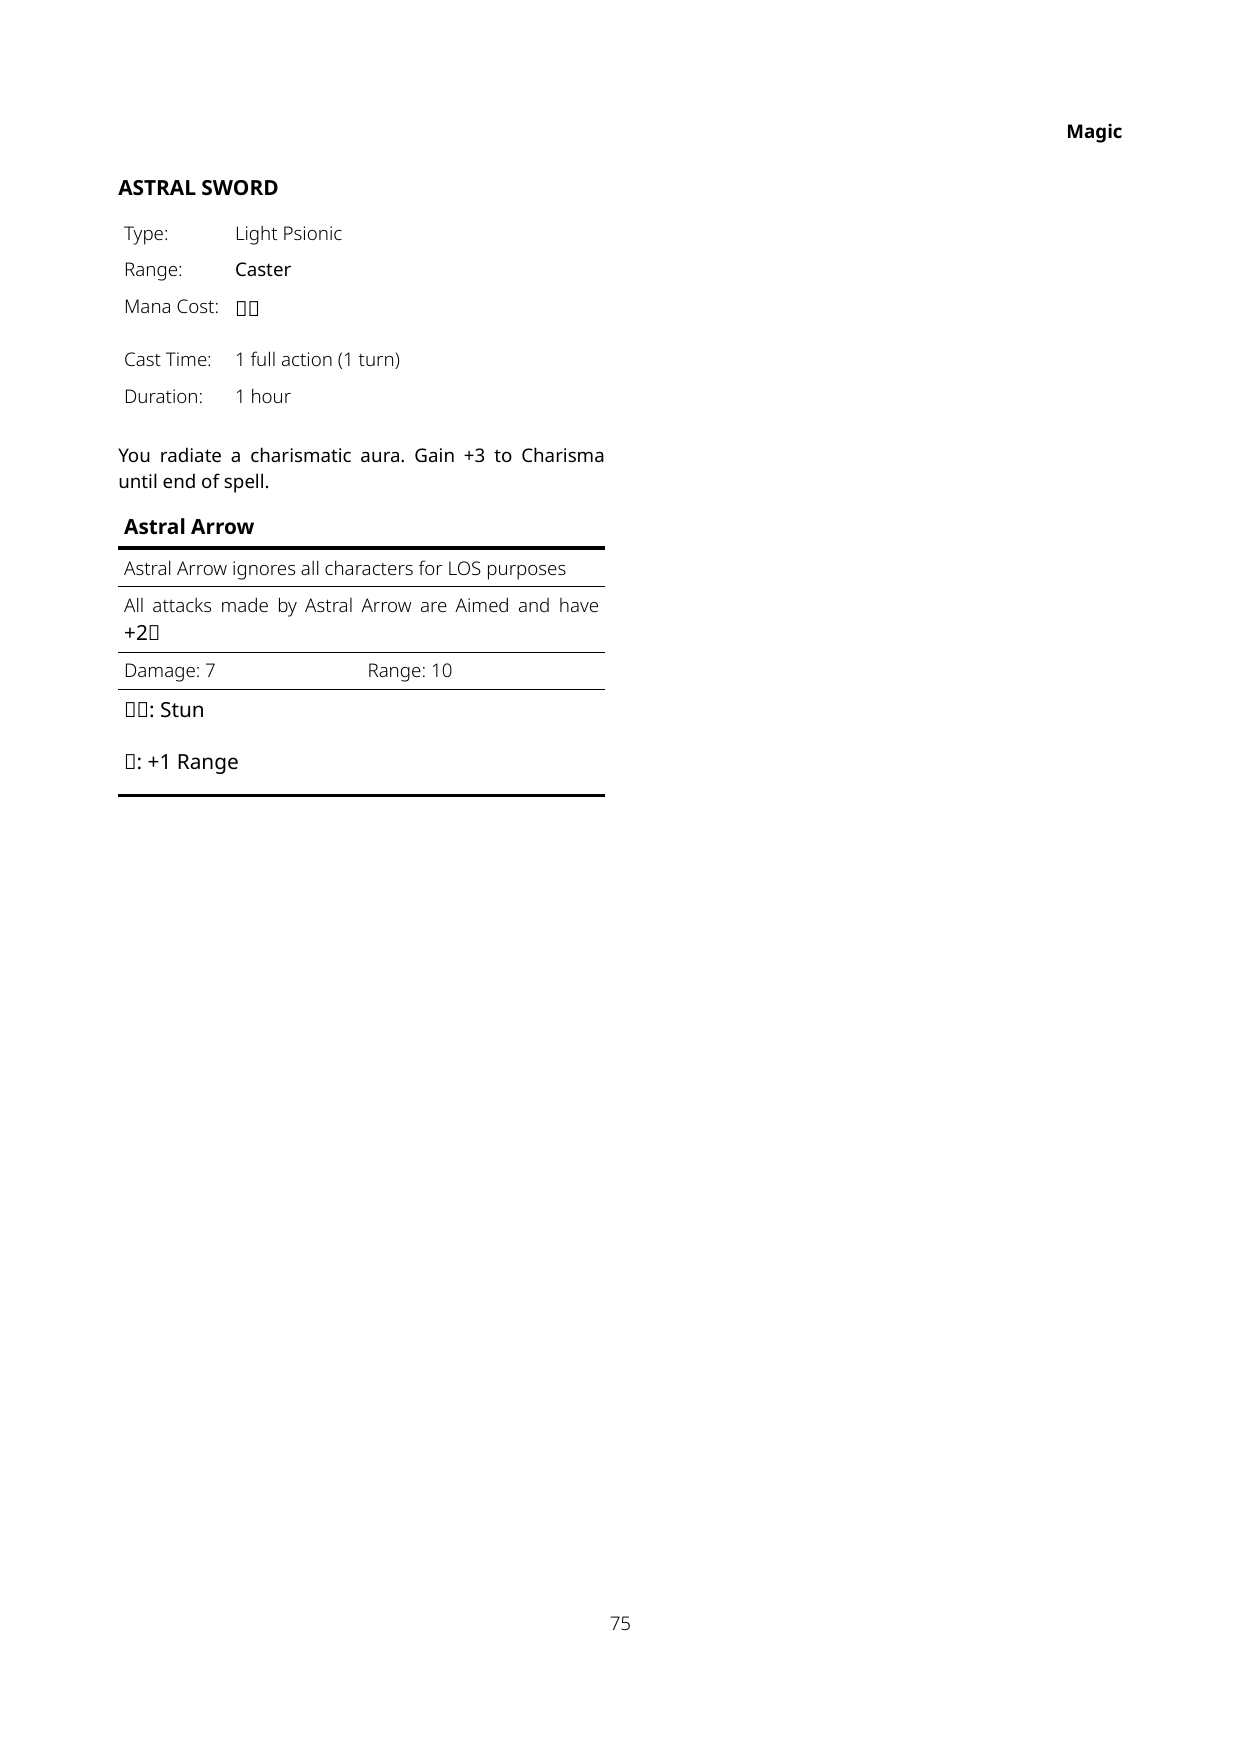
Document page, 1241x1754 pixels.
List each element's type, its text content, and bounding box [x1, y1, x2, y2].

text You radiate a charismatic aura. Gain +3 to Charisma until end of spell. [118, 414, 605, 494]
table_cell Astral Arrow ignores all characters for LOS purposes [118, 550, 605, 586]
table_cell Range: 10 [362, 653, 605, 689]
table_header Light Psionic [229, 214, 606, 251]
table_cell Duration: [118, 378, 229, 414]
table_header Type: [118, 214, 229, 251]
table_cell : +1 Range [118, 742, 605, 794]
table_cell All attacks made by Astral Arrow are Aimed and have +2 [118, 587, 605, 652]
table_cell 1 hour [229, 378, 606, 414]
table_cell Mana Cost: [118, 288, 229, 340]
table_header Astral Arrow [118, 506, 605, 546]
table_cell Damage: 7 [118, 653, 362, 689]
table_cell : Stun [118, 690, 605, 742]
table_cell  [229, 288, 606, 340]
text ASTRAL SWORD [118, 173, 605, 202]
table_cell Cast Time: [118, 340, 229, 377]
table_cell Range: [118, 251, 229, 288]
table_cell 1 full action (1 turn) [229, 340, 606, 377]
table_cell Caster [229, 251, 606, 288]
